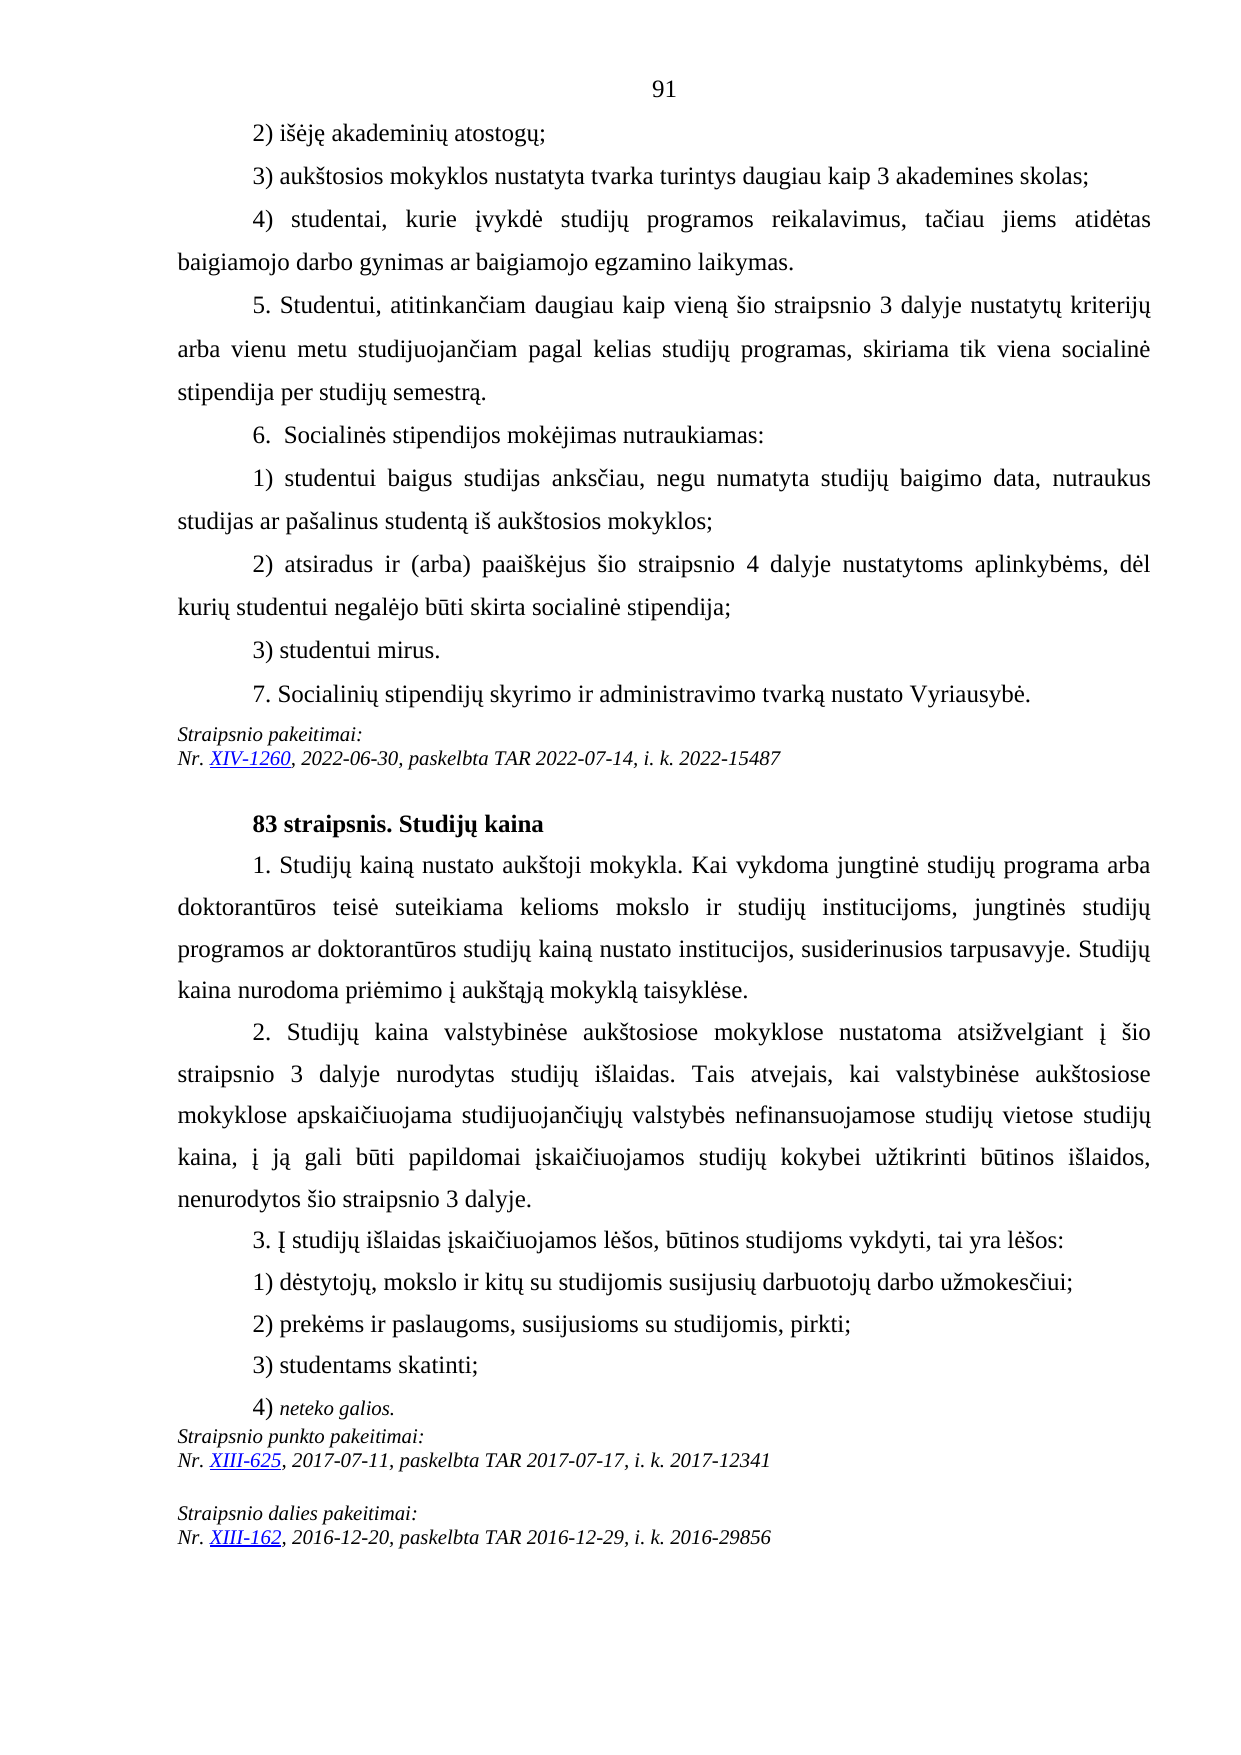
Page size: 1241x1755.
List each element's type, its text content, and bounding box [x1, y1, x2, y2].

text Straipsnio pakeitimai: [177, 722, 1152, 746]
text 2) išėję akademinių atostogų; [177, 118, 1152, 147]
text Nr. XIV-1260, 2022-06-30, paskelbta TAR 2022-07-14, i. k. 2022-15487 [177, 746, 1152, 770]
text 1) studentui baigus studijas anksčiau, negu numatyta studijų baigimo data, nutraukus studijas ar pašalinus studentą iš aukštosios mokyklos; [177, 463, 1152, 535]
text 1. Studijų kainą nustato aukštoji mokykla. Kai vykdoma jungtinė studijų programa arba doktorantūros teisė suteikiama kelioms mokslo ir studijų institucijoms, jungtinės studijų programos ar doktorantūros studijų kainą nustato institucijos, susiderinusios tarpusavyje. Studijų kaina nurodoma priėmimo į aukštąją mokyklą taisyklėse. [177, 840, 1152, 1007]
text 3) studentams skatinti; [177, 1340, 1152, 1382]
text 3. Į studijų išlaidas įskaičiuojamos lėšos, būtinos studijoms vykdyti, tai yra lėšos: [177, 1215, 1152, 1257]
text Straipsnio dalies pakeitimai: [177, 1501, 1152, 1525]
text 2) atsiradus ir (arba) paaiškėjus šio straipsnio 4 dalyje nustatytoms aplinkybėms, dėl kurių studentui negalėjo būti skirta socialinė stipendija; [177, 549, 1152, 621]
text 4) neteko galios. [177, 1382, 1152, 1424]
text Straipsnio punkto pakeitimai: [177, 1424, 1152, 1448]
text Nr. XIII-625, 2017-07-11, paskelbta TAR 2017-07-17, i. k. 2017-12341 [177, 1448, 1152, 1472]
text 83 straipsnis. Studijų kaina [177, 799, 1152, 840]
text Nr. XIII-162, 2016-12-20, paskelbta TAR 2016-12-29, i. k. 2016-29856 [177, 1525, 1152, 1549]
text 2. Studijų kaina valstybinėse aukštosiose mokyklose nustatoma atsižvelgiant į šio straipsnio 3 dalyje nurodytas studijų išlaidas. Tais atvejais, kai valstybinėse aukštosiose mokyklose apskaičiuojama studijuojančiųjų valstybės nefinansuojamose studijų vietose studijų kaina, į ją gali būti papildomai įskaičiuojamos studijų kokybei užtikrinti būtinos išlaidos, nenurodytos šio straipsnio 3 dalyje. [177, 1007, 1152, 1215]
text 3) studentui mirus. [177, 636, 1152, 664]
text 6. Socialinės stipendijos mokėjimas nutraukiamas: [177, 420, 1152, 449]
text 2) prekėms ir paslaugoms, susijusioms su studijomis, pirkti; [177, 1299, 1152, 1340]
text 5. Studentui, atitinkančiam daugiau kaip vieną šio straipsnio 3 dalyje nustatytų kriterijų arba vienu metu studijuojančiam pagal kelias studijų programas, skiriama tik viena socialinė stipendija per studijų semestrą. [177, 291, 1152, 406]
text 4) studentai, kurie įvykdė studijų programos reikalavimus, tačiau jiems atidėtas baigiamojo darbo gynimas ar baigiamojo egzamino laikymas. [177, 204, 1152, 276]
text 7. Socialinių stipendijų skyrimo ir administravimo tvarką nustato Vyriausybė. [177, 679, 1152, 707]
text 1) dėstytojų, mokslo ir kitų su studijomis susijusių darbuotojų darbo užmokesčiui; [177, 1257, 1152, 1299]
text 3) aukštosios mokyklos nustatyta tvarka turintys daugiau kaip 3 akademines skolas; [177, 161, 1152, 190]
